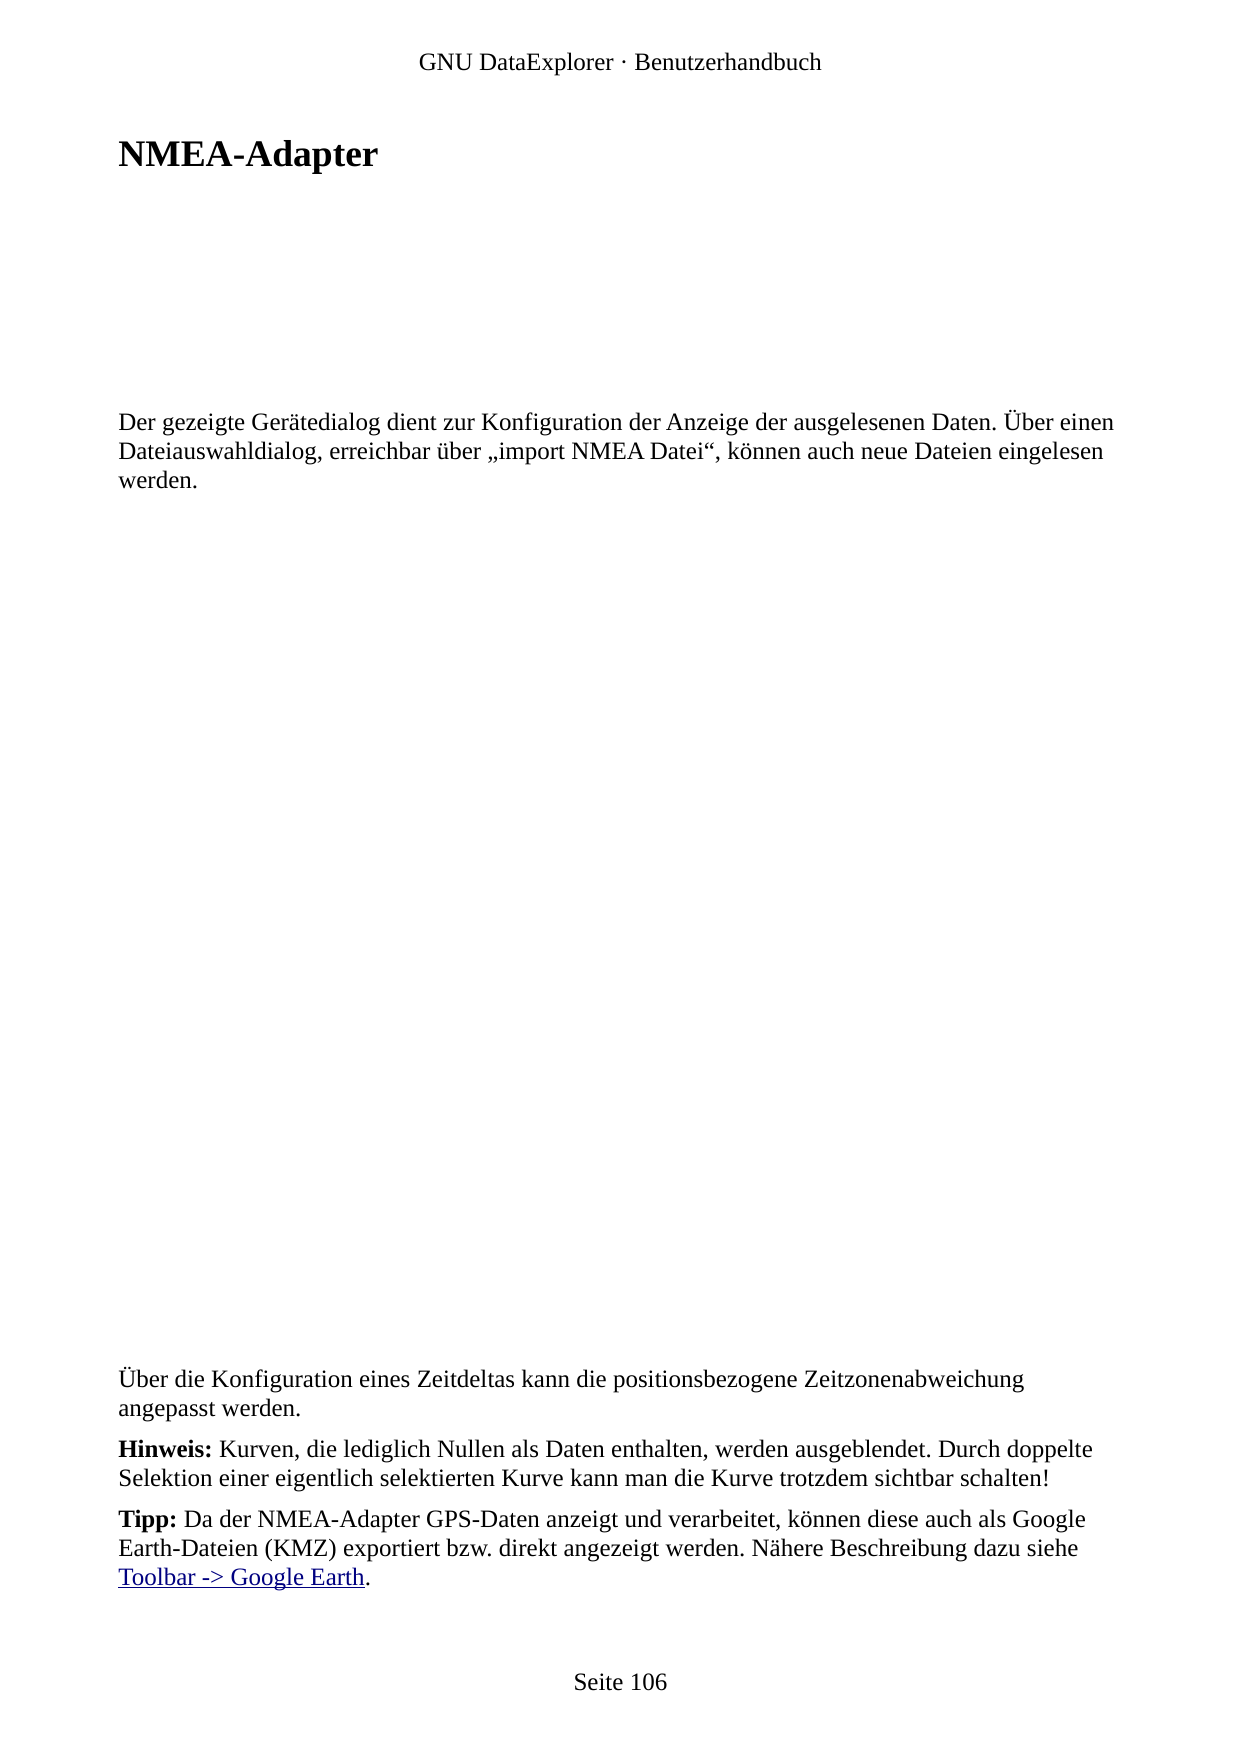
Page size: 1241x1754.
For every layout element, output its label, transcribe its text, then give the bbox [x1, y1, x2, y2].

text Hinweis: Kurven, die lediglich Nullen als Daten enthalten, werden ausgeblendet. Durch doppelte Selektion einer eigentlich selektierten Kurve kann man die Kurve trotzdem sichtbar schalten! [118, 1434, 1122, 1492]
text Über die Konfiguration eines Zeitdeltas kann die positionsbezogene Zeitzonenabweichung angepasst werden. [118, 1364, 1122, 1422]
subtitle NMEA-Adapter [118, 131, 1122, 174]
text Der gezeigte Gerätedialog dient zur Konfiguration der Anzeige der ausgelesenen Daten. Über einen Dateiauswahldialog, erreichbar über „import NMEA Datei“, können auch neue Dateien eingelesen werden. [118, 407, 1122, 493]
text Tipp: Da der NMEA-Adapter GPS-Daten anzeigt und verarbeitet, können diese auch als Google Earth-Dateien (KMZ) exportiert bzw. direkt angezeigt werden. Nähere Beschreibung dazu siehe Toolbar -> Google Earth. [118, 1504, 1122, 1590]
